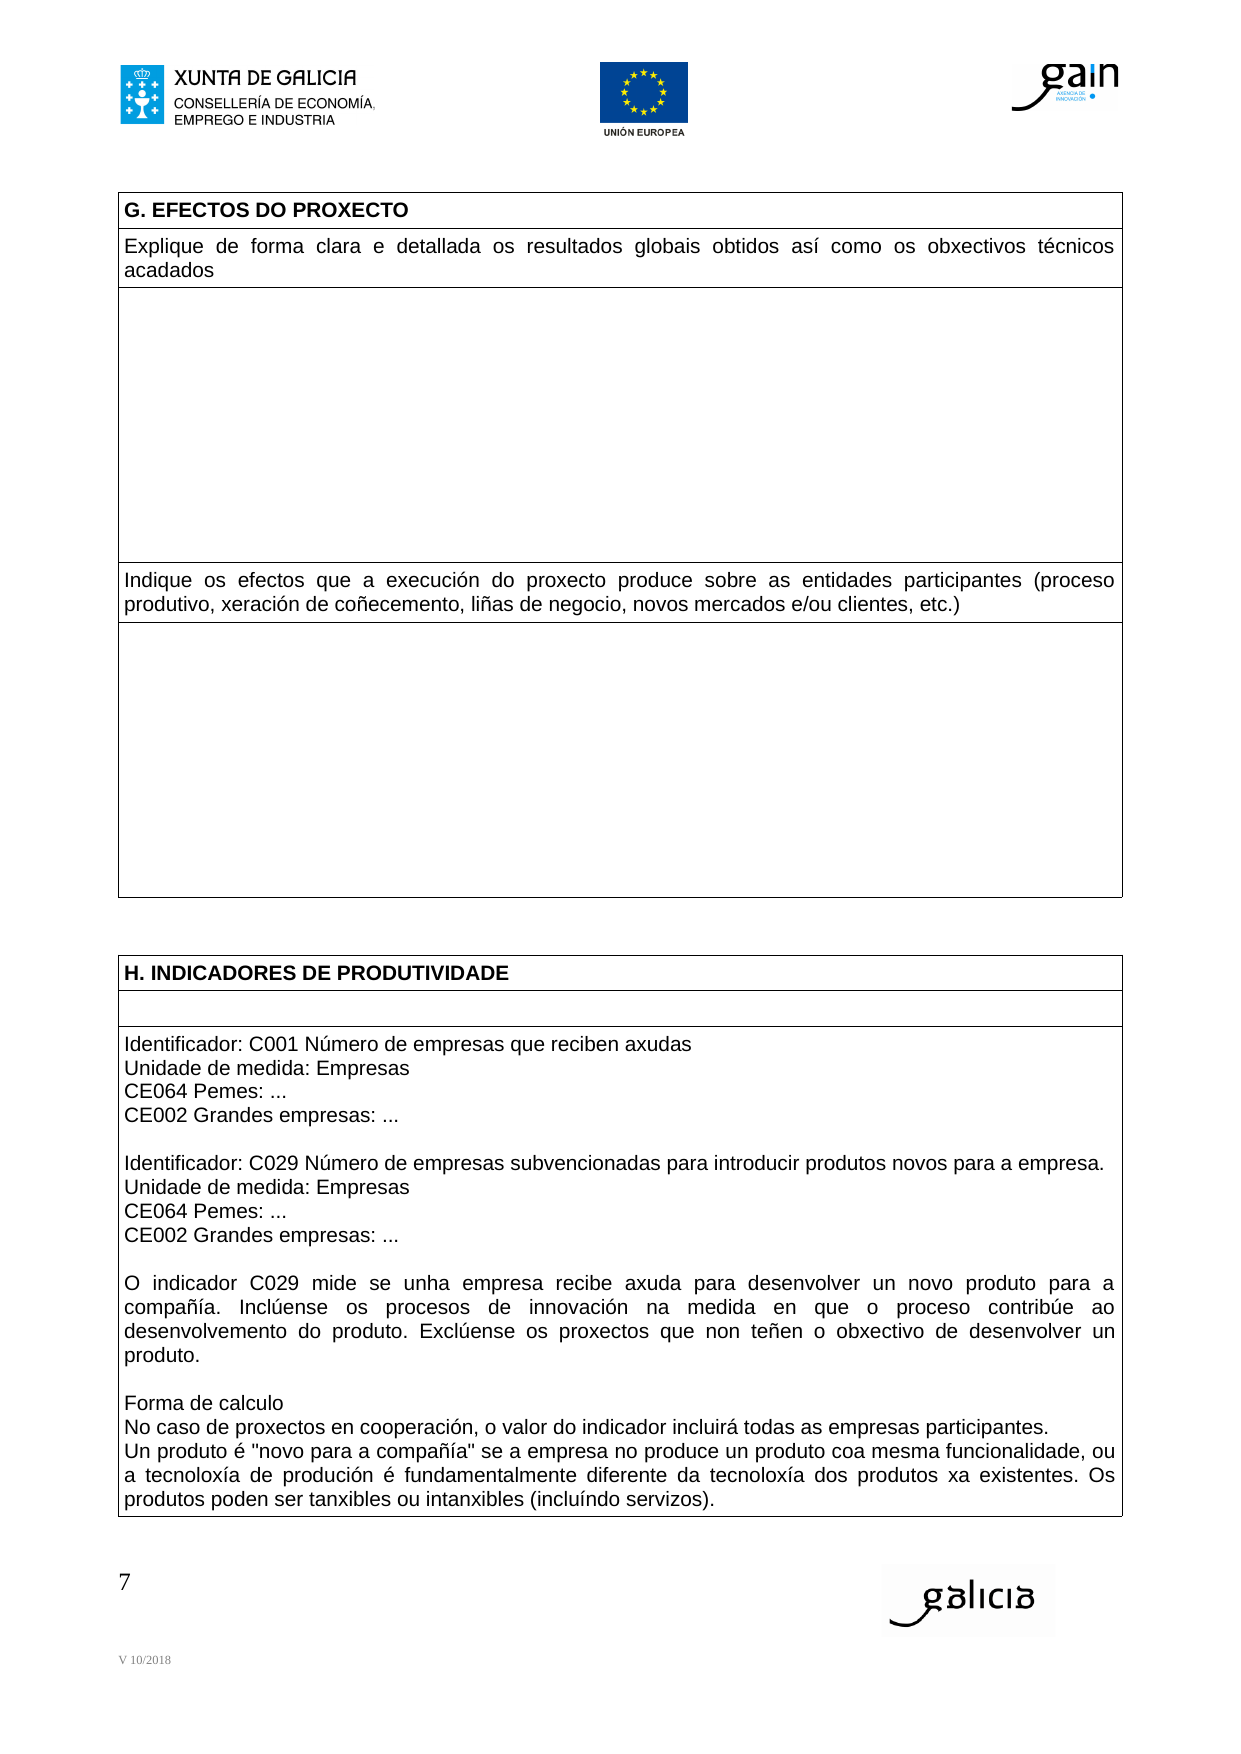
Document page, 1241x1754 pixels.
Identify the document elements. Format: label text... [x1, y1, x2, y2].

picture [136, 99, 149, 118]
picture [165, 65, 375, 125]
table_header G. EFECTOS DO PROXECTO [119, 193, 1122, 228]
picture [1011, 64, 1119, 111]
table_cell Explique de forma clara e detallada os resultados globais obtidos así como os obxectivos técnicos acadados [119, 229, 1122, 287]
table_header H. INDICADORES DE PRODUTIVIDADE [119, 956, 1122, 990]
picture [600, 62, 688, 139]
table_cell [119, 623, 1122, 897]
table_cell [119, 991, 1122, 1026]
picture [889, 1564, 1058, 1641]
table_cell Indique os efectos que a execución do proxecto produce sobre as entidades participantes (proceso produtivo, xeración de coñecemento, liñas de negocio, novos mercados e/ou clientes, etc.) [119, 563, 1122, 622]
table_cell [119, 288, 1122, 562]
table_cell Identificador: C001 Número de empresas que reciben axudas Unidade de medida: Empresas CE064 Pemes: ... CE002 Grandes empresas: ... Identificador: C029 Número de empresas subvencionadas para introducir produtos novos para a empresa. Unidade de medida: Empresas CE064 Pemes: ... CE002 Grandes empresas: ... O indicador C029 mide se unha empresa recibe axuda para desenvolver un novo produto para a compañía. Inclúense os procesos de innovación na medida en que o proceso contribúe ao desenvolvemento do produto. Exclúense os proxectos que non teñen o obxectivo de desenvolver un produto. Forma de calculo No caso de proxectos en cooperación, o valor do indicador incluirá todas as empresas participantes. Un produto é "novo para a compañía" se a empresa no produce un produto coa mesma funcionalidade, ou a tecnoloxía de produción é fundamentalmente diferente da tecnoloxía dos produtos xa existentes. Os produtos poden ser tanxibles ou intanxibles (incluíndo servizos). [119, 1027, 1122, 1516]
